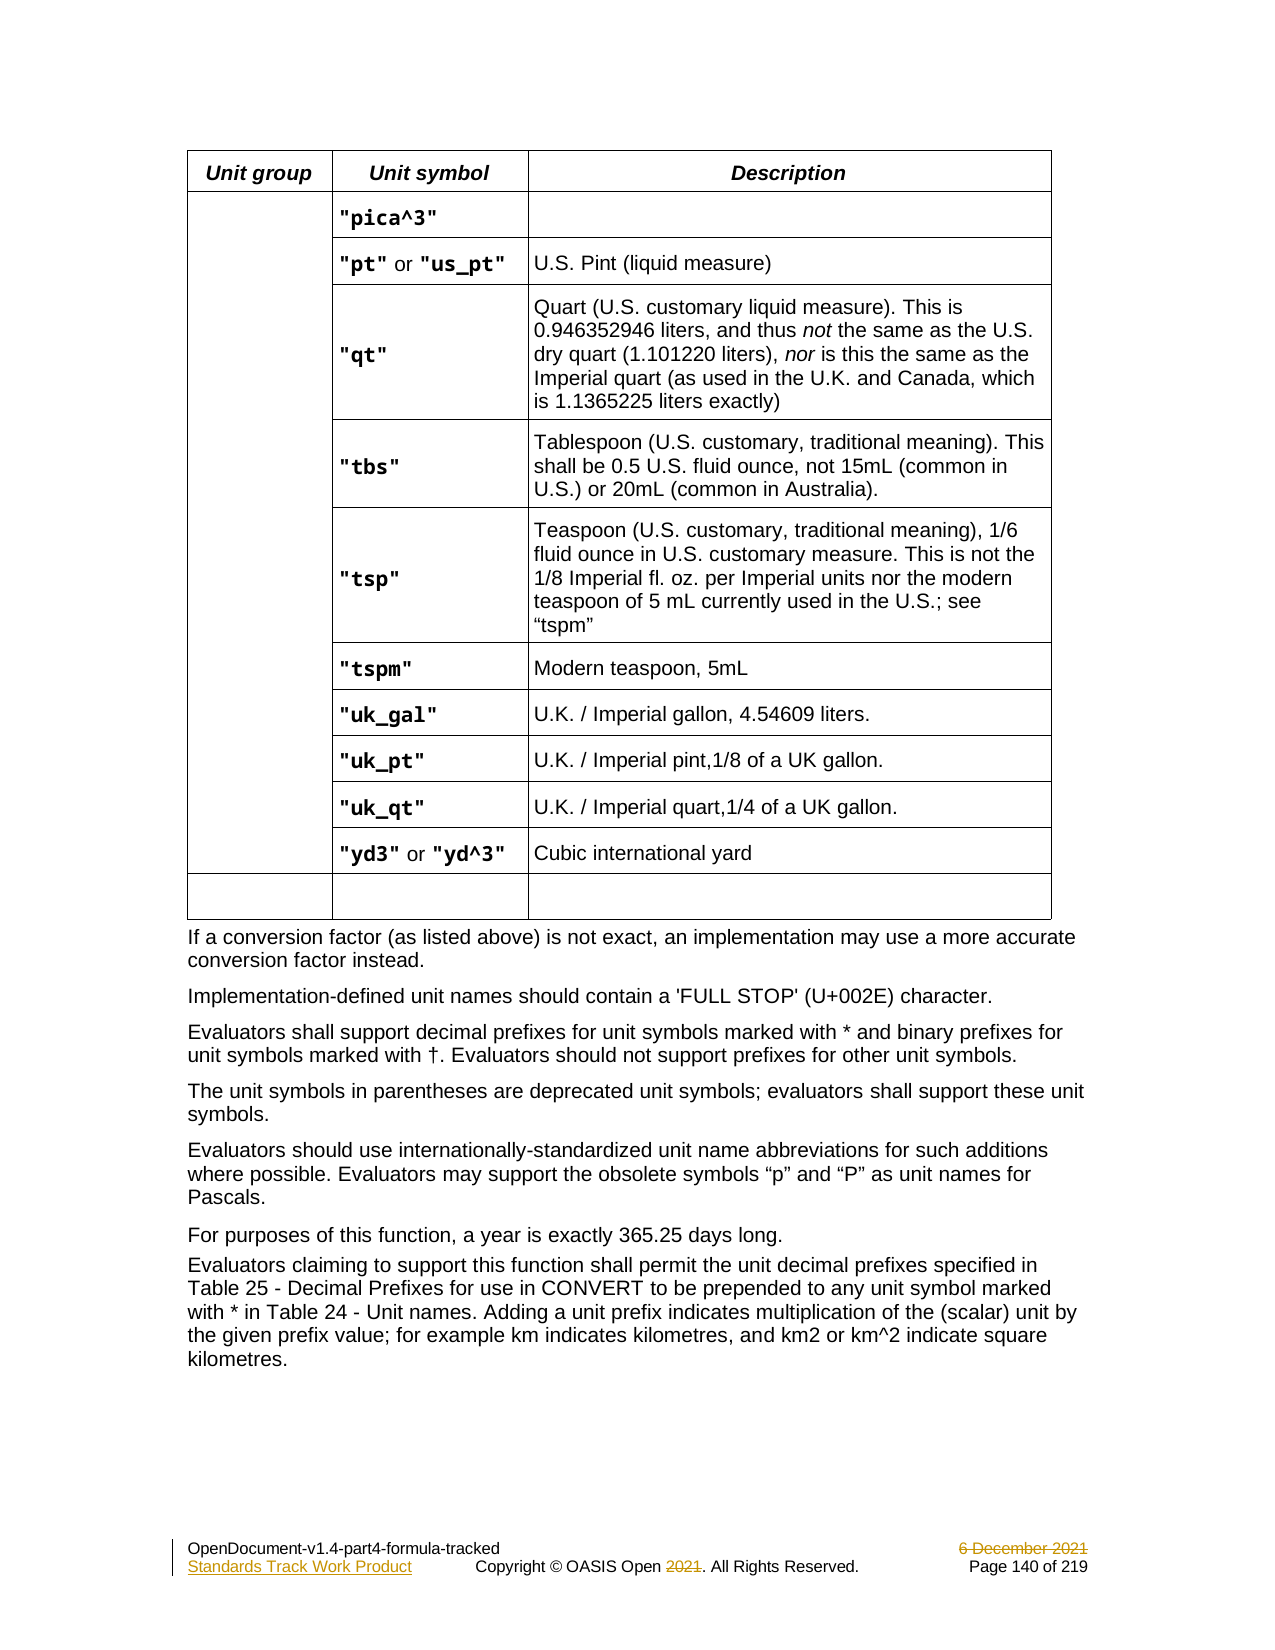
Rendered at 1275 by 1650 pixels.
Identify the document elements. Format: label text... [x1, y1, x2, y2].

text If a conversion factor (as listed above) is not exact, an implementation may use a more accurate conversion factor instead. [187, 925, 1088, 972]
table_cell Tablespoon (U.S. customary, traditional meaning). This shall be 0.5 U.S. fluid ounce, not 15mL (common in U.S.) or 20mL (common in Australia). [529, 420, 1051, 507]
table_header Unit symbol [333, 151, 528, 191]
table_cell U.K. / Imperial pint,1/8 of a UK gallon. [529, 736, 1051, 781]
text For purposes of this function, a year is exactly 365.25 days long. [187, 1223, 1088, 1247]
table_cell "yd3" or "yd^3" [333, 828, 528, 873]
table_cell "tspm" [333, 643, 528, 688]
table_cell "tbs" [333, 420, 528, 507]
table_cell "pt" or "us_pt" [333, 238, 528, 283]
table_cell Quart (U.S. customary liquid measure). This is 0.946352946 liters, and thus not the same as the U.S. dry quart (1.101220 liters), nor is this the same as the Imperial quart (as used in the U.K. and Canada, which is 1.1365225 liters exactly) [529, 285, 1051, 419]
table_cell U.S. Pint (liquid measure) [529, 238, 1051, 283]
text Implementation-defined unit names should contain a 'FULL STOP' (U+002E) character. [187, 984, 1088, 1008]
table_cell "tsp" [333, 508, 528, 642]
table_cell Cubic international yard [529, 828, 1051, 873]
table_cell [188, 874, 332, 919]
table_cell Modern teaspoon, 5mL [529, 643, 1051, 688]
table_cell [333, 874, 528, 919]
table_cell "pica^3" [333, 192, 528, 237]
text Evaluators shall support decimal prefixes for unit symbols marked with * and binary prefixes for unit symbols marked with †. Evaluators should not support prefixes for other unit symbols. [187, 1020, 1088, 1067]
table_cell "uk_pt" [333, 736, 528, 781]
table_cell Teaspoon (U.S. customary, traditional meaning), 1/6 fluid ounce in U.S. customary measure. This is not the 1/8 Imperial fl. oz. per Imperial units nor the modern teaspoon of 5 mL currently used in the U.S.; see “tspm” [529, 508, 1051, 642]
table_cell "qt" [333, 285, 528, 419]
table_header Unit group [188, 151, 332, 191]
text Evaluators should use internationally-standardized unit name abbreviations for such additions where possible. Evaluators may support the obsolete symbols “p” and “P” as unit names for Pascals. [187, 1138, 1088, 1209]
text The unit symbols in parentheses are deprecated unit symbols; evaluators shall support these unit symbols. [187, 1079, 1088, 1126]
text Evaluators claiming to support this function shall permit the unit decimal prefixes specified in Table 25 - Decimal Prefixes for use in CONVERT to be prepended to any unit symbol marked with * in Table 24 - Unit names. Adding a unit prefix indicates multiplication of the (scalar) unit by the given prefix value; for example km indicates kilometres, and km2 or km^2 indicate square kilometres. [187, 1253, 1088, 1371]
table_cell "uk_gal" [333, 690, 528, 734]
table_header Description [529, 151, 1051, 191]
table_cell [529, 874, 1051, 919]
table_cell [188, 192, 332, 873]
table_cell U.K. / Imperial quart,1/4 of a UK gallon. [529, 782, 1051, 827]
table_cell U.K. / Imperial gallon, 4.54609 liters. [529, 690, 1051, 734]
table_cell [529, 192, 1051, 237]
table_cell "uk_qt" [333, 782, 528, 827]
